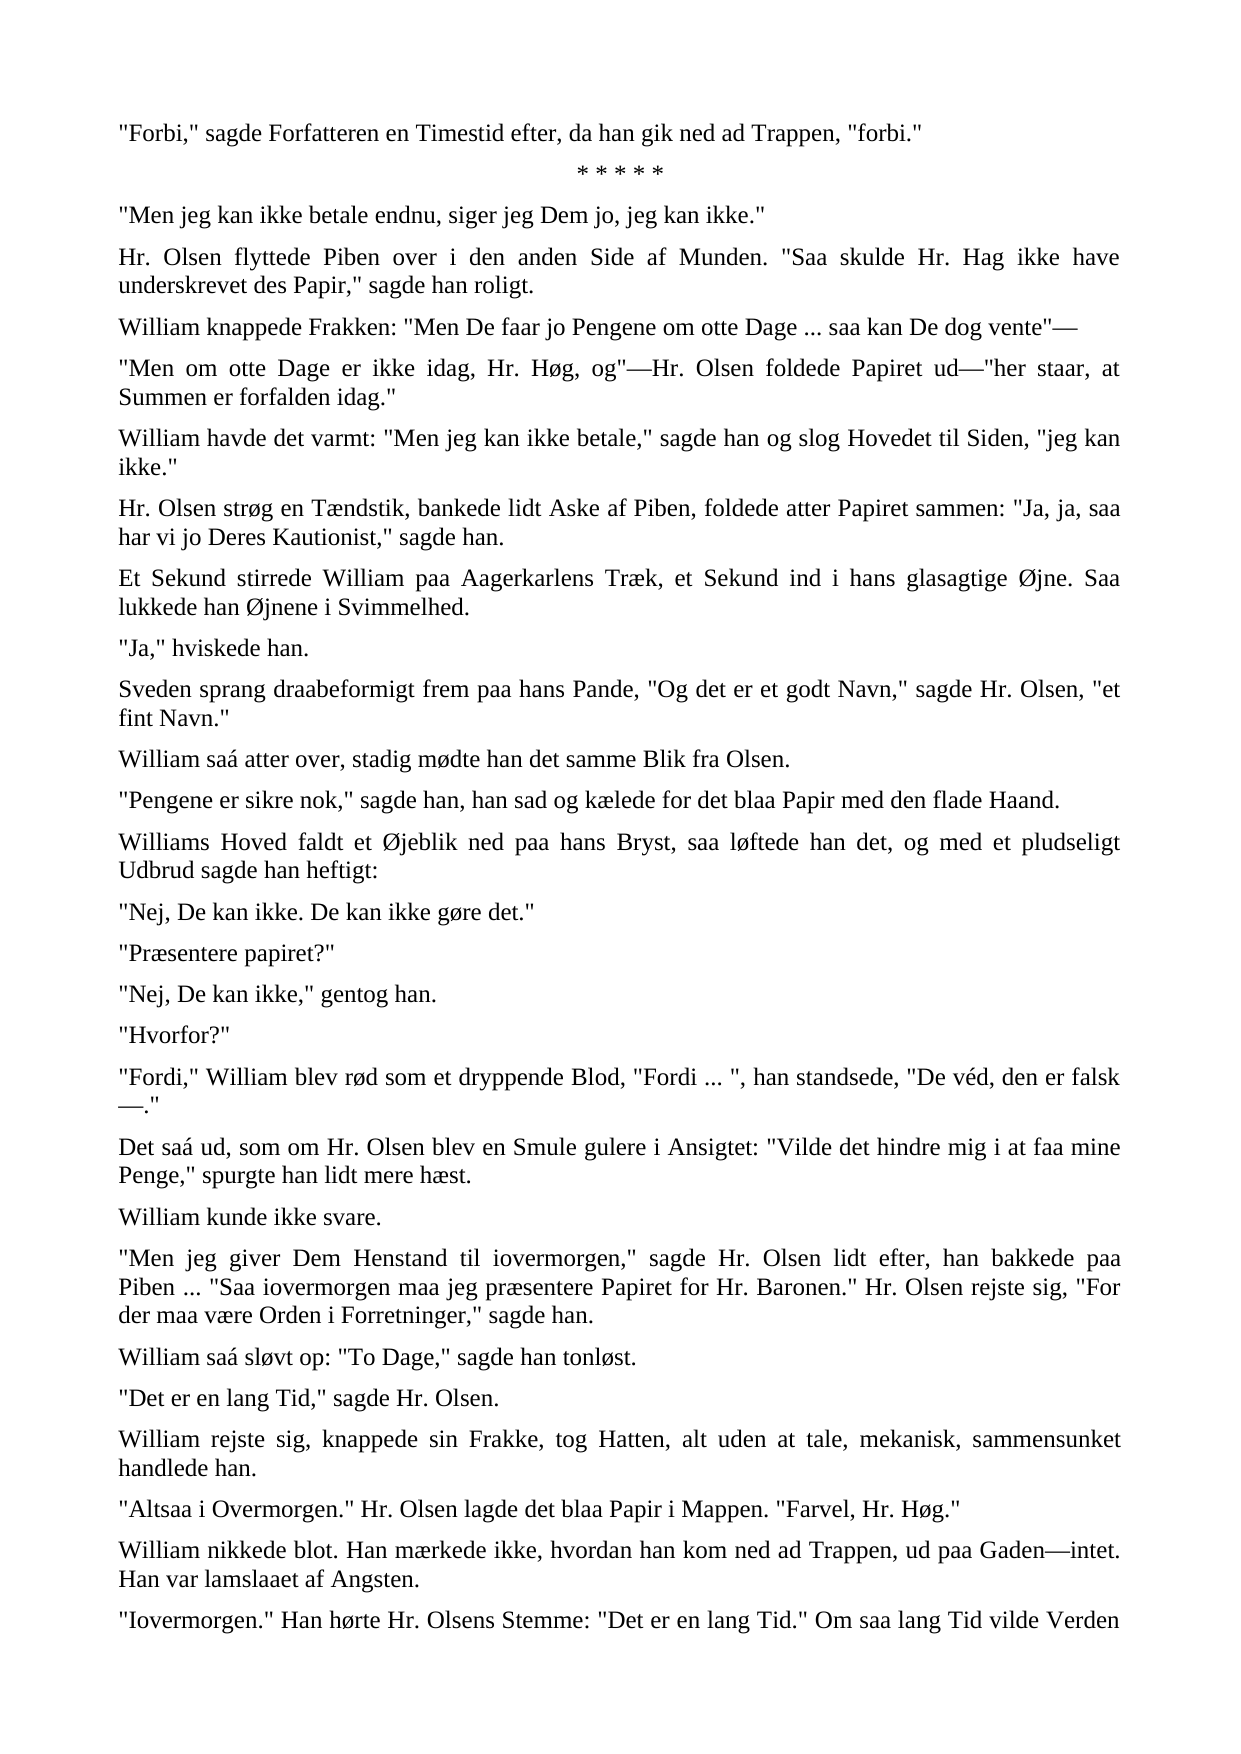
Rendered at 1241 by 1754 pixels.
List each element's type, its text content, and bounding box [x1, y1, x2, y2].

text "Men jeg giver Dem Henstand til iovermorgen," sagde Hr. Olsen lidt efter, han bakkede paa Piben ... "Saa iovermorgen maa jeg præsentere Papiret for Hr. Baronen." Hr. Olsen rejste sig, "For der maa være Orden i Forretninger," sagde han. [118, 1243, 1122, 1329]
text Williams Hoved faldt et Øjeblik ned paa hans Bryst, saa løftede han det, og med et pludseligt Udbrud sagde han heftigt: [118, 827, 1122, 884]
text William saá atter over, stadig mødte han det samme Blik fra Olsen. [118, 744, 1122, 773]
text "Præsentere papiret?" [118, 938, 1122, 967]
text William saá sløvt op: "To Dage," sagde han tonløst. [118, 1342, 1122, 1371]
text "Ja," hviskede han. [118, 633, 1122, 662]
text "Fordi," William blev rød som et dryppende Blod, "Fordi ... ", han standsede, "De véd, den er falsk—." [118, 1062, 1122, 1119]
text William nikkede blot. Han mærkede ikke, hvordan han kom ned ad Trappen, ud paa Gaden—intet. Han var lamslaaet af Angsten. [118, 1536, 1122, 1593]
text "Iovermorgen." Han hørte Hr. Olsens Stemme: "Det er en lang Tid." Om saa lang Tid vilde Verden [118, 1606, 1122, 1634]
text * * * * * [118, 159, 1122, 188]
text Hr. Olsen flyttede Piben over i den anden Side af Munden. "Saa skulde Hr. Hag ikke have underskrevet des Papir," sagde han roligt. [118, 242, 1122, 299]
text "Hvorfor?" [118, 1021, 1122, 1049]
text William knappede Frakken: "Men De faar jo Pengene om otte Dage ... saa kan De dog vente"— [118, 312, 1122, 341]
text Et Sekund stirrede William paa Aagerkarlens Træk, et Sekund ind i hans glasagtige Øjne. Saa lukkede han Øjnene i Svimmelhed. [118, 563, 1122, 621]
text "Nej, De kan ikke," gentog han. [118, 979, 1122, 1008]
text "Altsaa i Overmorgen." Hr. Olsen lagde det blaa Papir i Mappen. "Farvel, Hr. Høg." [118, 1494, 1122, 1523]
text "Det er en lang Tid," sagde Hr. Olsen. [118, 1383, 1122, 1412]
text William rejste sig, knappede sin Frakke, tog Hatten, alt uden at tale, mekanisk, sammensunket handlede han. [118, 1424, 1122, 1482]
text William kunde ikke svare. [118, 1202, 1122, 1231]
text Det saá ud, som om Hr. Olsen blev en Smule gulere i Ansigtet: "Vilde det hindre mig i at faa mine Penge," spurgte han lidt mere hæst. [118, 1132, 1122, 1189]
text "Nej, De kan ikke. De kan ikke gøre det." [118, 897, 1122, 926]
text "Men om otte Dage er ikke idag, Hr. Høg, og"—Hr. Olsen foldede Papiret ud—"her staar, at Summen er forfalden idag." [118, 353, 1122, 411]
text "Forbi," sagde Forfatteren en Timestid efter, da han gik ned ad Trappen, "forbi." [118, 118, 1122, 147]
text "Men jeg kan ikke betale endnu, siger jeg Dem jo, jeg kan ikke." [118, 201, 1122, 229]
text Sveden sprang draabeformigt frem paa hans Pande, "Og det er et godt Navn," sagde Hr. Olsen, "et fint Navn." [118, 674, 1122, 732]
text "Pengene er sikre nok," sagde han, han sad og kælede for det blaa Papir med den flade Haand. [118, 786, 1122, 814]
text Hr. Olsen strøg en Tændstik, bankede lidt Aske af Piben, foldede atter Papiret sammen: "Ja, ja, saa har vi jo Deres Kautionist," sagde han. [118, 493, 1122, 551]
text William havde det varmt: "Men jeg kan ikke betale," sagde han og slog Hovedet til Siden, "jeg kan ikke." [118, 423, 1122, 481]
